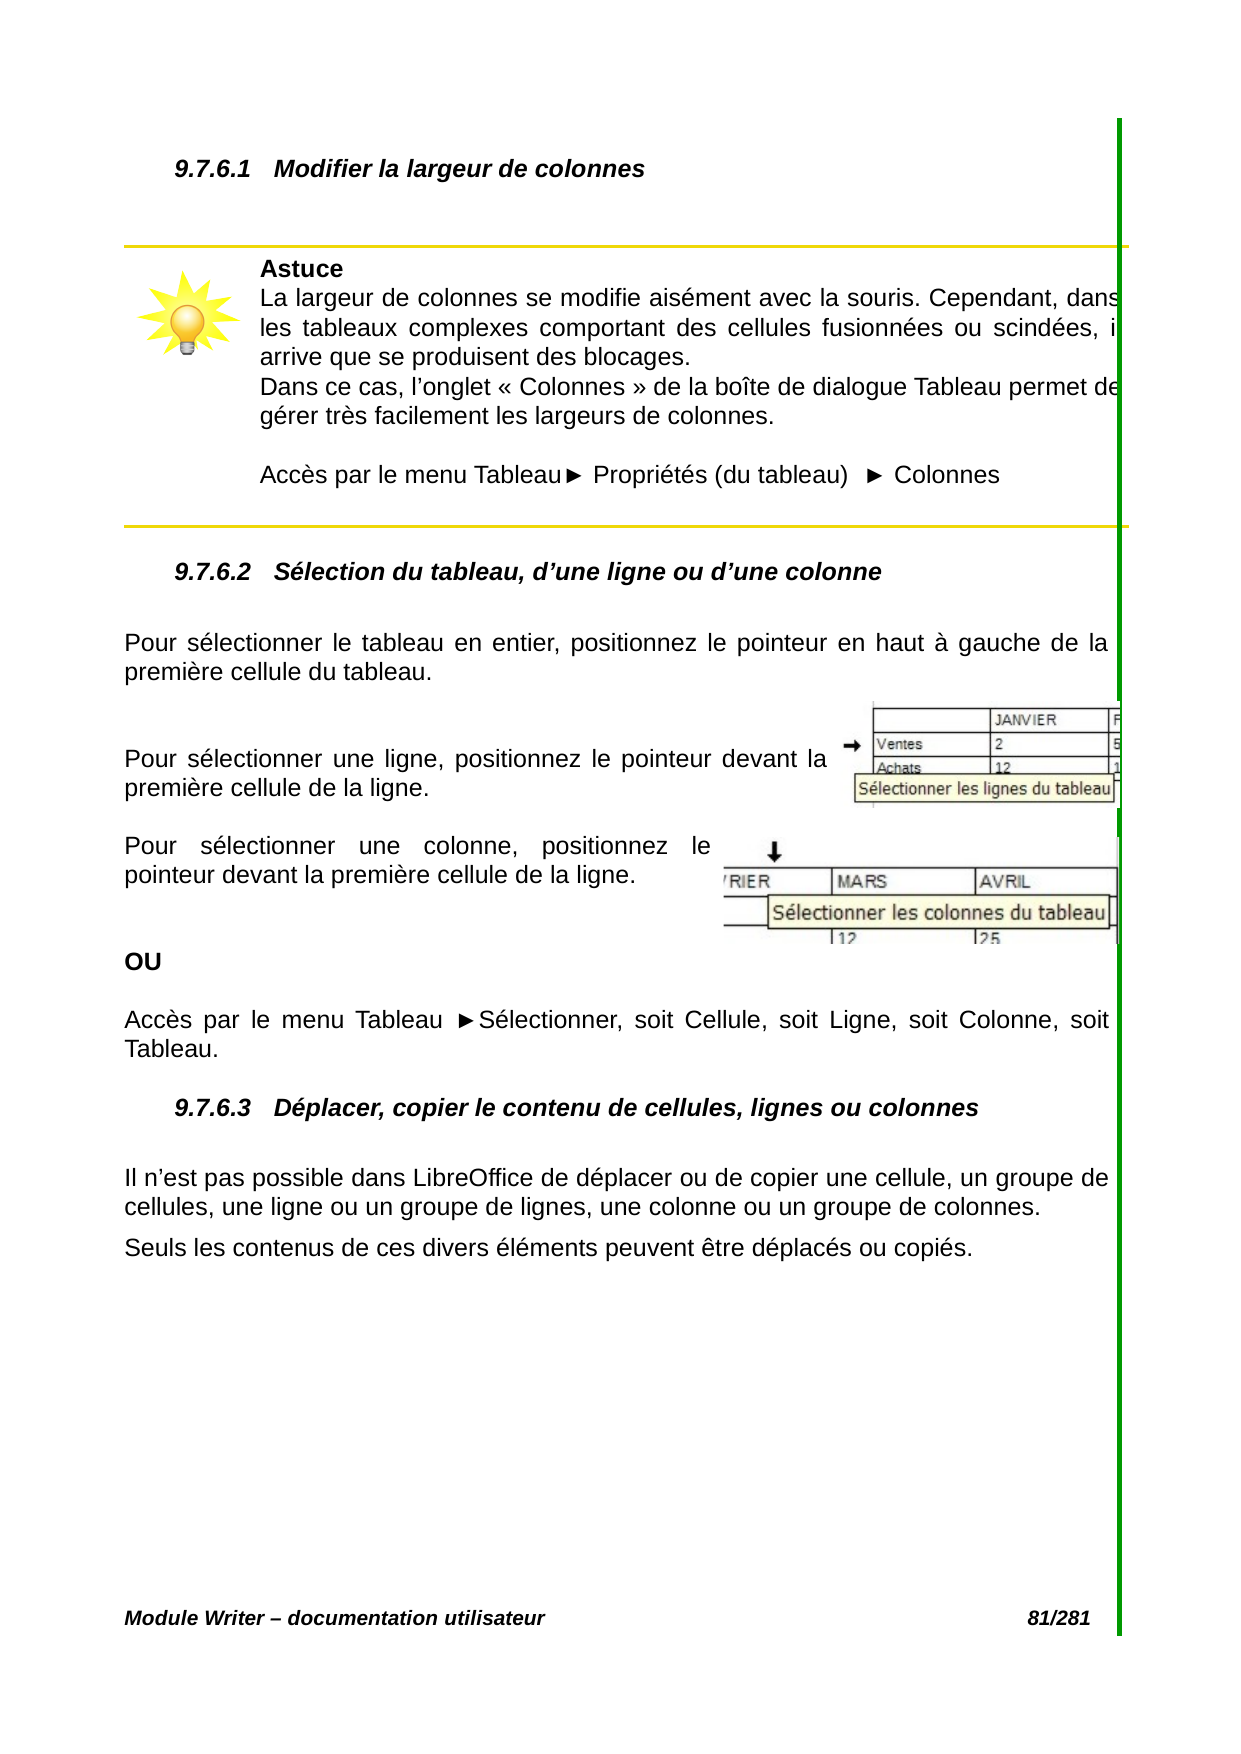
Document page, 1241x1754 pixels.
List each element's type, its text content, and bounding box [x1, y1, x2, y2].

text OU [124, 947, 1111, 976]
picture [129, 253, 248, 372]
text Pour sélectionner une ligne, positionnez le pointeur devant la première cellule de la ligne. [124, 744, 840, 802]
text Accès par le menu Tableau ►Sélectionner, soit Cellule, soit Ligne, soit Colonne, soit Tableau. [124, 1005, 1111, 1063]
text Pour sélectionner le tableau en entier, positionnez le pointeur en haut à gauche de la première cellule du tableau. [124, 627, 1111, 686]
table_header [124, 254, 254, 524]
text Pour sélectionner une colonne, positionnez le pointeur devant la première cellule de la ligne. [124, 831, 1111, 889]
subtitle Modifier la largeur de colonnes [174, 153, 1111, 183]
subtitle Sélection du tableau, d’une ligne ou d’une colonne [174, 557, 1111, 586]
text Seuls les contenus de ces divers éléments peuvent être déplacés ou copiés. [124, 1233, 1111, 1262]
text Il n’est pas possible dans LibreOffice de déplacer ou de copier une cellule, un groupe de cellules, une ligne ou un groupe de lignes, une colonne ou un groupe de colonnes. [124, 1163, 1111, 1221]
picture [840, 701, 1120, 808]
subtitle Déplacer, copier le contenu de cellules, lignes ou colonnes [174, 1093, 1111, 1122]
table_header Astuce La largeur de colonnes se modifie aisément avec la souris. Cependant, dans les tableaux complexes comportant des cellules fusionnées ou scindées, il arrive que se produisent des blocages. Dans ce cas, l’onglet « Colonnes » de la boîte de dialogue Tableau permet de gérer très facilement les largeurs de colonnes. Accès par le menu Tableau► Propriétés (du tableau) ► Colonnes [254, 248, 1117, 524]
table_header [124, 248, 254, 253]
picture [723, 837, 1120, 944]
